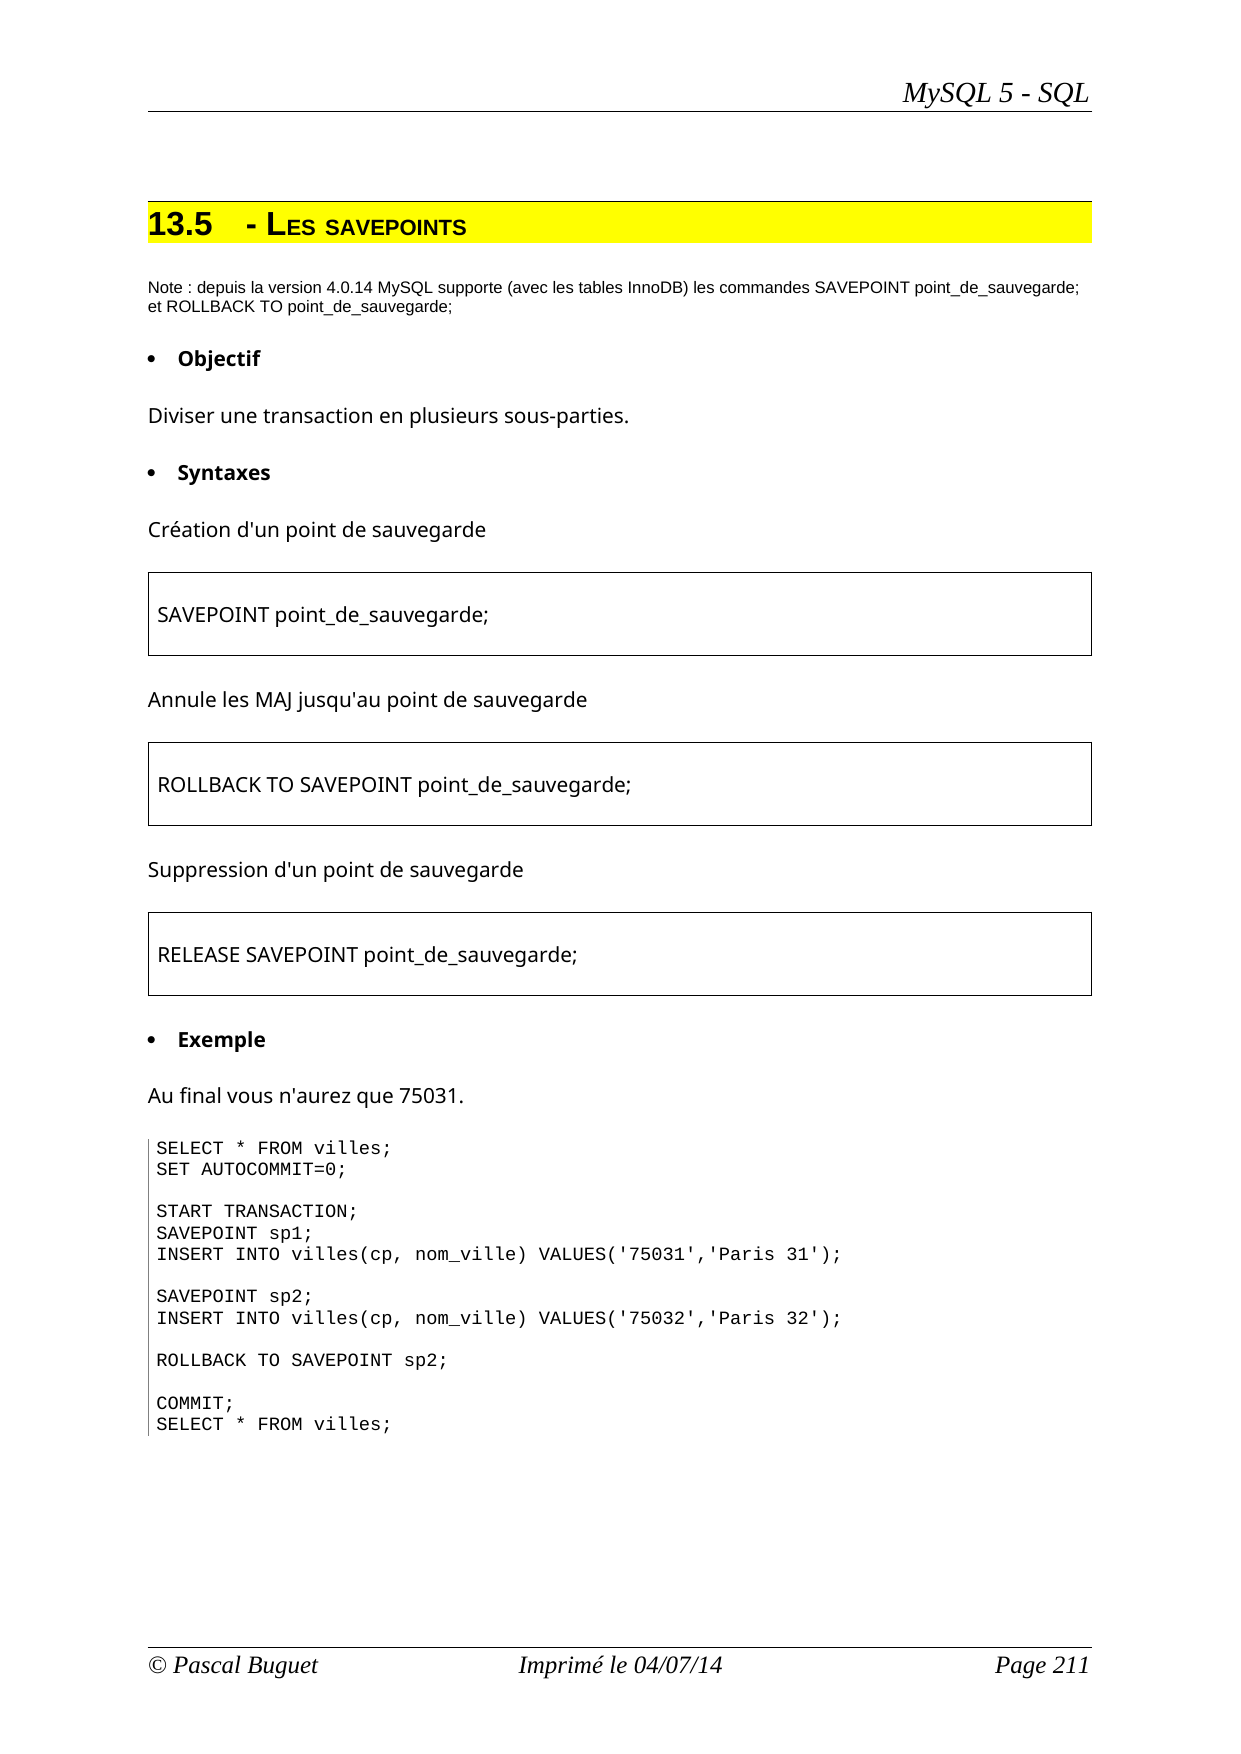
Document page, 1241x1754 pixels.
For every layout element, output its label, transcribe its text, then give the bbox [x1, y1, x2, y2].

subtitle - Les savepoints [148, 202, 1092, 243]
list Syntaxes [148, 458, 1063, 486]
text Suppression d'un point de sauvegarde [148, 855, 1092, 883]
text RELEASE SAVEPOINT point_de_sauvegarde; [149, 913, 1091, 995]
text ROLLBACK TO SAVEPOINT point_de_sauvegarde; [149, 743, 1091, 825]
text COMMIT; [149, 1393, 1092, 1415]
text Au final vous n'aurez que 75031. [148, 1082, 1092, 1110]
text SAVEPOINT point_de_sauvegarde; [149, 573, 1091, 655]
text Création d'un point de sauvegarde [148, 515, 1092, 543]
text Diviser une transaction en plusieurs sous-parties. [148, 401, 1092, 429]
text SELECT * FROM villes; [149, 1415, 1092, 1436]
text ROLLBACK TO SAVEPOINT sp2; [149, 1351, 1092, 1372]
text SAVEPOINT sp1; [149, 1223, 1092, 1245]
text SAVEPOINT sp2; [149, 1287, 1092, 1308]
text SELECT * FROM villes; [148, 1138, 1092, 1160]
text INSERT INTO villes(cp, nom_ville) VALUES('75032','Paris 32'); [149, 1308, 1092, 1330]
text Annule les MAJ jusqu'au point de sauvegarde [148, 685, 1092, 713]
text Note : depuis la version 4.0.14 MySQL supporte (avec les tables InnoDB) les commandes SAVEPOINT point_de_sauvegarde; et ROLLBACK TO point_de_sauvegarde; [148, 277, 1092, 316]
text INSERT INTO villes(cp, nom_ville) VALUES('75031','Paris 31'); [149, 1245, 1092, 1266]
text SET AUTOCOMMIT=0; [149, 1160, 1092, 1181]
list Exemple [148, 1025, 1063, 1053]
text START TRANSACTION; [149, 1202, 1092, 1223]
list Objectif [148, 344, 1063, 373]
